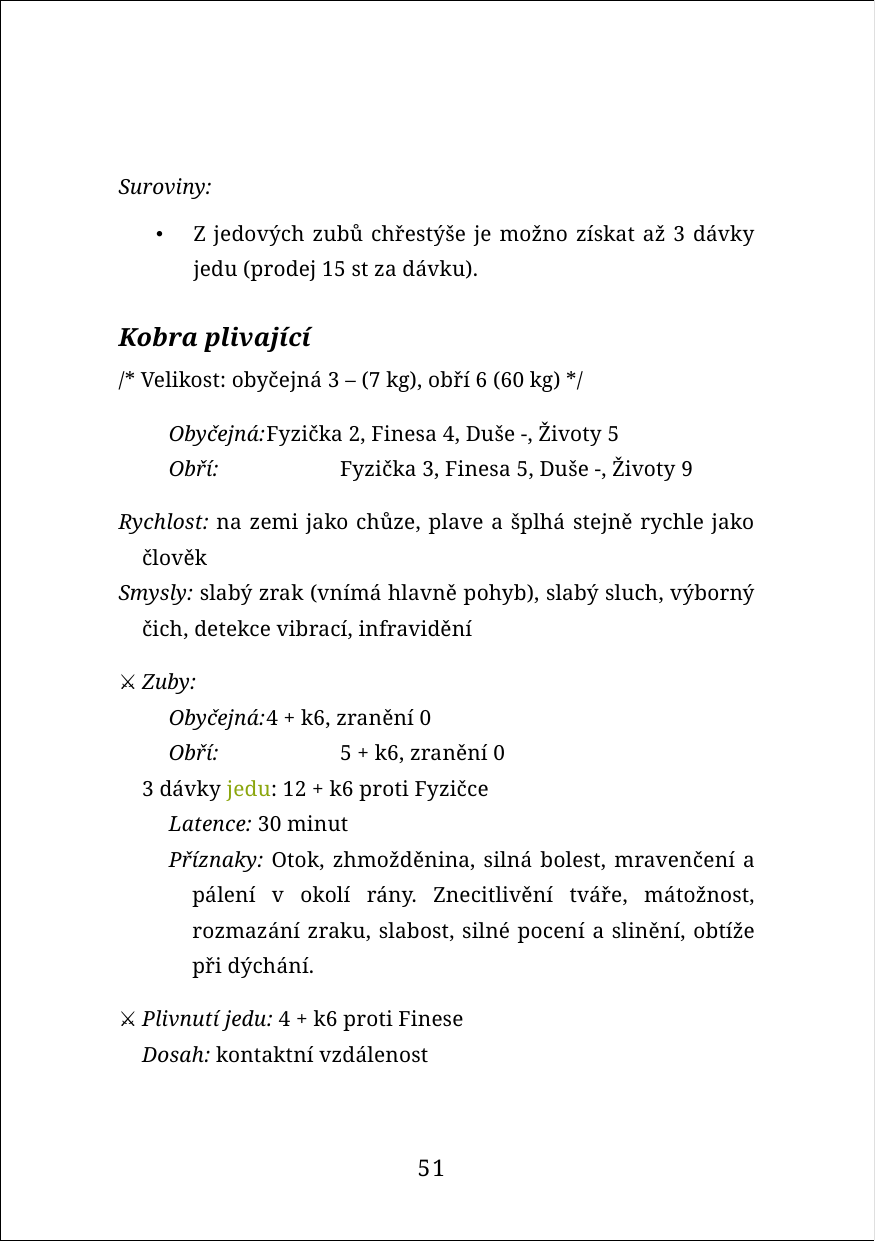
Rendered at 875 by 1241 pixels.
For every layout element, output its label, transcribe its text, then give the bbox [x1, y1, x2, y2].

text Suroviny: [118, 172, 756, 200]
text ⚔ Zuby: [118, 667, 756, 696]
subtitle Kobra plivající [118, 319, 756, 354]
text Dosah: kontaktní vzdálenost [142, 1040, 756, 1068]
text /* Velikost: obyčejná 3 – (7 kg), obří 6 (60 kg) */ [118, 365, 756, 394]
text Příznaky: Otok, zhmožděnina, silná bolest, mravenčení a pálení v okolí rány. Znecitlivění tváře, mátožnost, rozmazání zraku, slabost, silné pocení a slinění, obtíže při dýchání. [168, 845, 756, 980]
text Obyčejná: 4 + k6, zranění 0 [168, 703, 756, 731]
text Rychlost: na zemi jako chůze, plave a šplhá stejně rychle jako člověk [118, 507, 756, 571]
text Smysly: slabý zrak (vnímá hlavně pohyb), slabý sluch, výborný čich, detekce vibrací, infravidění [118, 578, 756, 642]
text 3 dávky jedu: 12 + k6 proti Fyzičce [142, 774, 756, 802]
text Latence: 30 minut [168, 809, 756, 838]
text Obří: Fyzička 3, Finesa 5, Duše -, Životy 9 [168, 454, 756, 483]
text Obyčejná: Fyzička 2, Finesa 4, Duše -, Životy 5 [168, 419, 756, 447]
list Z jedových zubů chřestýše je možno získat až 3 dávky jedu (prodej 15 st za dávku). [156, 219, 756, 283]
text Obří: 5 + k6, zranění 0 [168, 738, 756, 767]
text ⚔ Plivnutí jedu: 4 + k6 proti Finese [118, 1004, 756, 1033]
